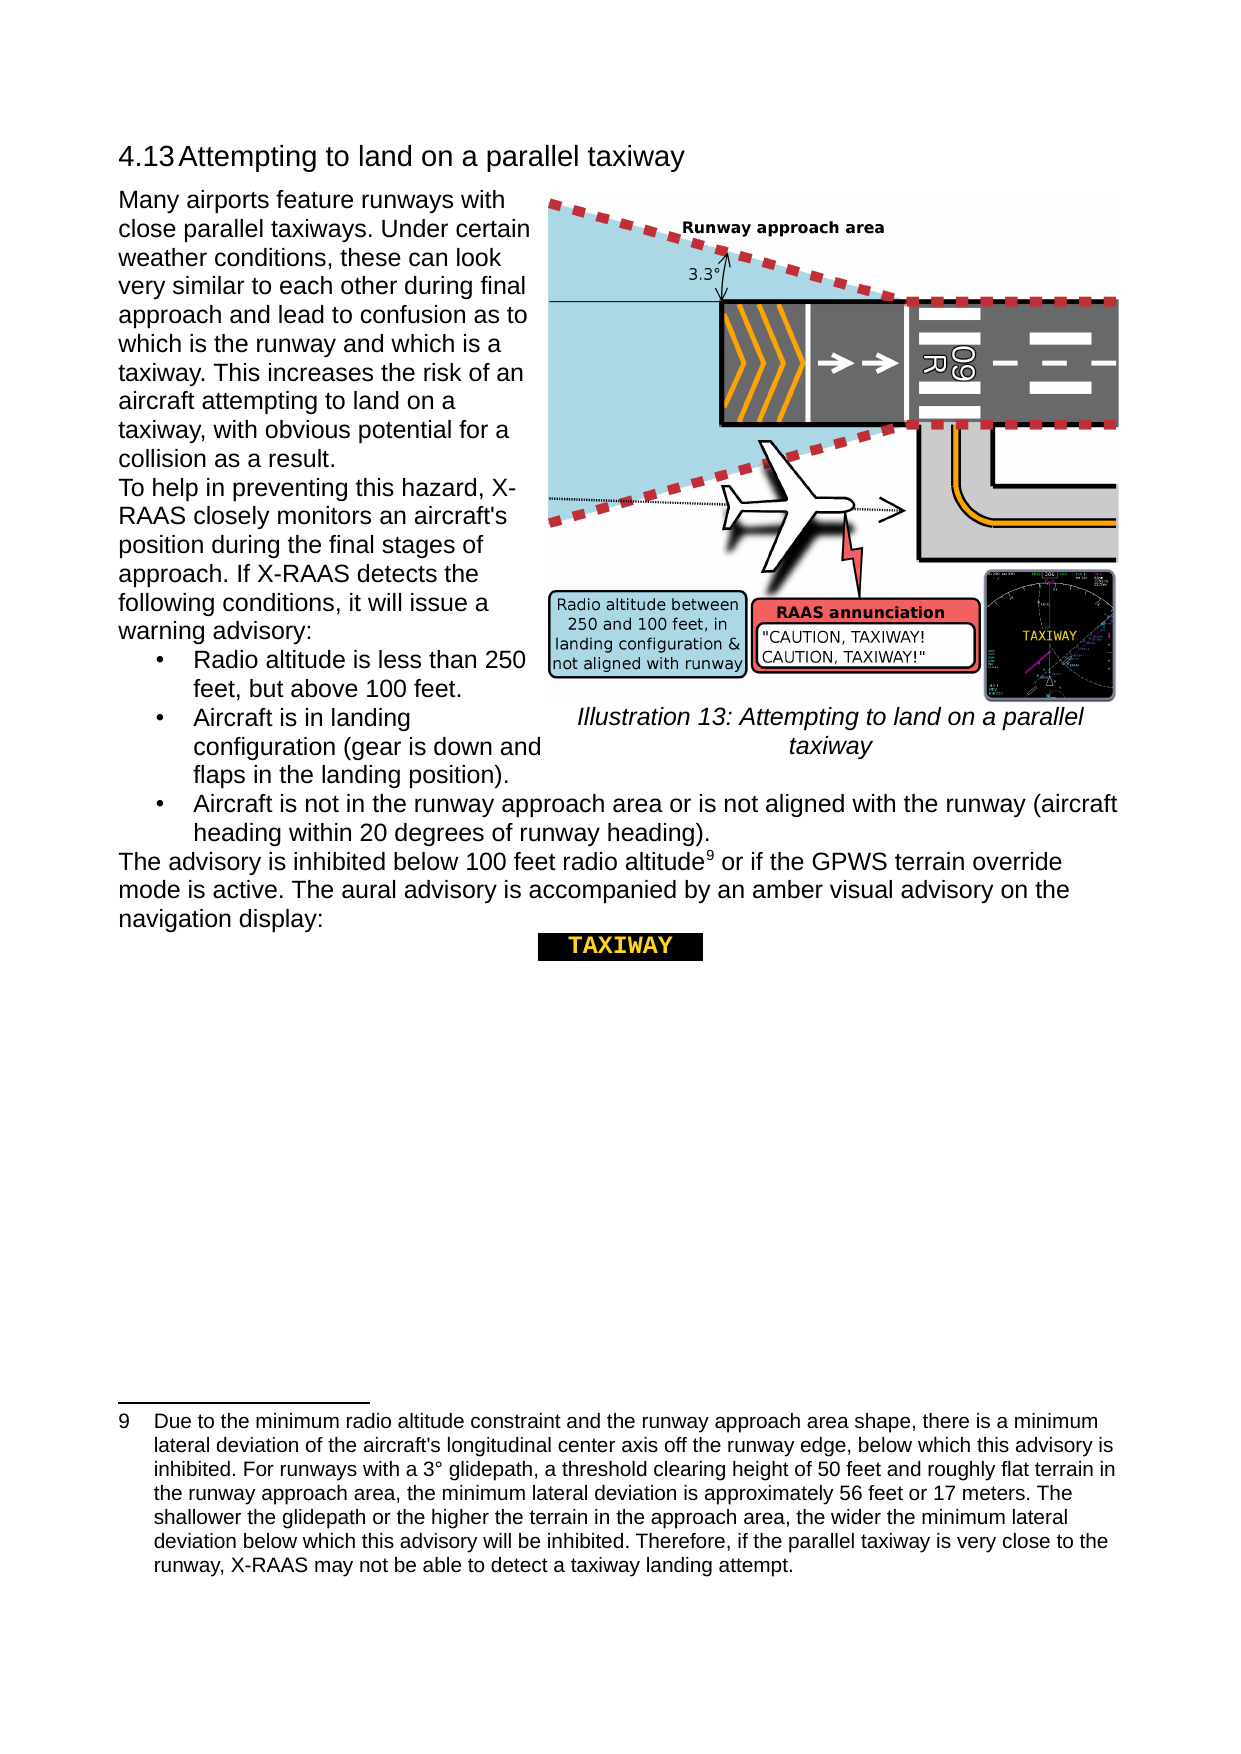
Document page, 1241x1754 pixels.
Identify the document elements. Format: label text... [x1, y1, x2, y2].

list Radio altitude is less than 250 feet, but above 100 feet. [156, 645, 543, 703]
text TAXIWAY [118, 933, 1122, 961]
list Aircraft is not in the runway approach area or is not aligned with the runway (aircraft heading within 20 degrees of runway heading). [156, 789, 1122, 847]
text Illustration 13: Attempting to land on a parallel taxiway [544, 703, 1119, 760]
text To help in preventing this hazard, X-RAAS closely monitors an aircraft's position during the final stages of approach. If X-RAAS detects the following conditions, it will issue a warning advisory: [118, 472, 543, 645]
text The advisory is inhibited below 100 feet radio altitude or if the GPWS terrain override mode is active. The aural advisory is accompanied by an amber visual advisory on the navigation display: [118, 847, 1122, 933]
list Aircraft is in landing configuration (gear is down and flaps in the landing position). [156, 703, 1122, 789]
subtitle Attempting to land on a parallel taxiway [118, 139, 1122, 172]
text Due to the minimum radio altitude constraint and the runway approach area shape, there is a minimum lateral deviation of the aircraft's longitudinal center axis off the runway edge, below which this advisory is inhibited. For runways with a 3° glidepath, a threshold clearing height of 50 feet and roughly flat terrain in the runway approach area, the minimum lateral deviation is approximately 56 feet or 17 meters. The shallower the glidepath or the higher the terrain in the approach area, the wider the minimum lateral deviation below which this advisory will be inhibited. Therefore, if the parallel taxiway is very close to the runway, X-RAAS may not be able to detect a taxiway landing attempt. [118, 1409, 1122, 1577]
text Many airports feature runways with close parallel taxiways. Under certain weather conditions, these can look very similar to each other during final approach and lead to confusion as to which is the runway and which is a taxiway. This increases the risk of an aircraft attempting to land on a taxiway, with obvious potential for a collision as a result. [118, 185, 1122, 472]
picture [543, 197, 1120, 703]
